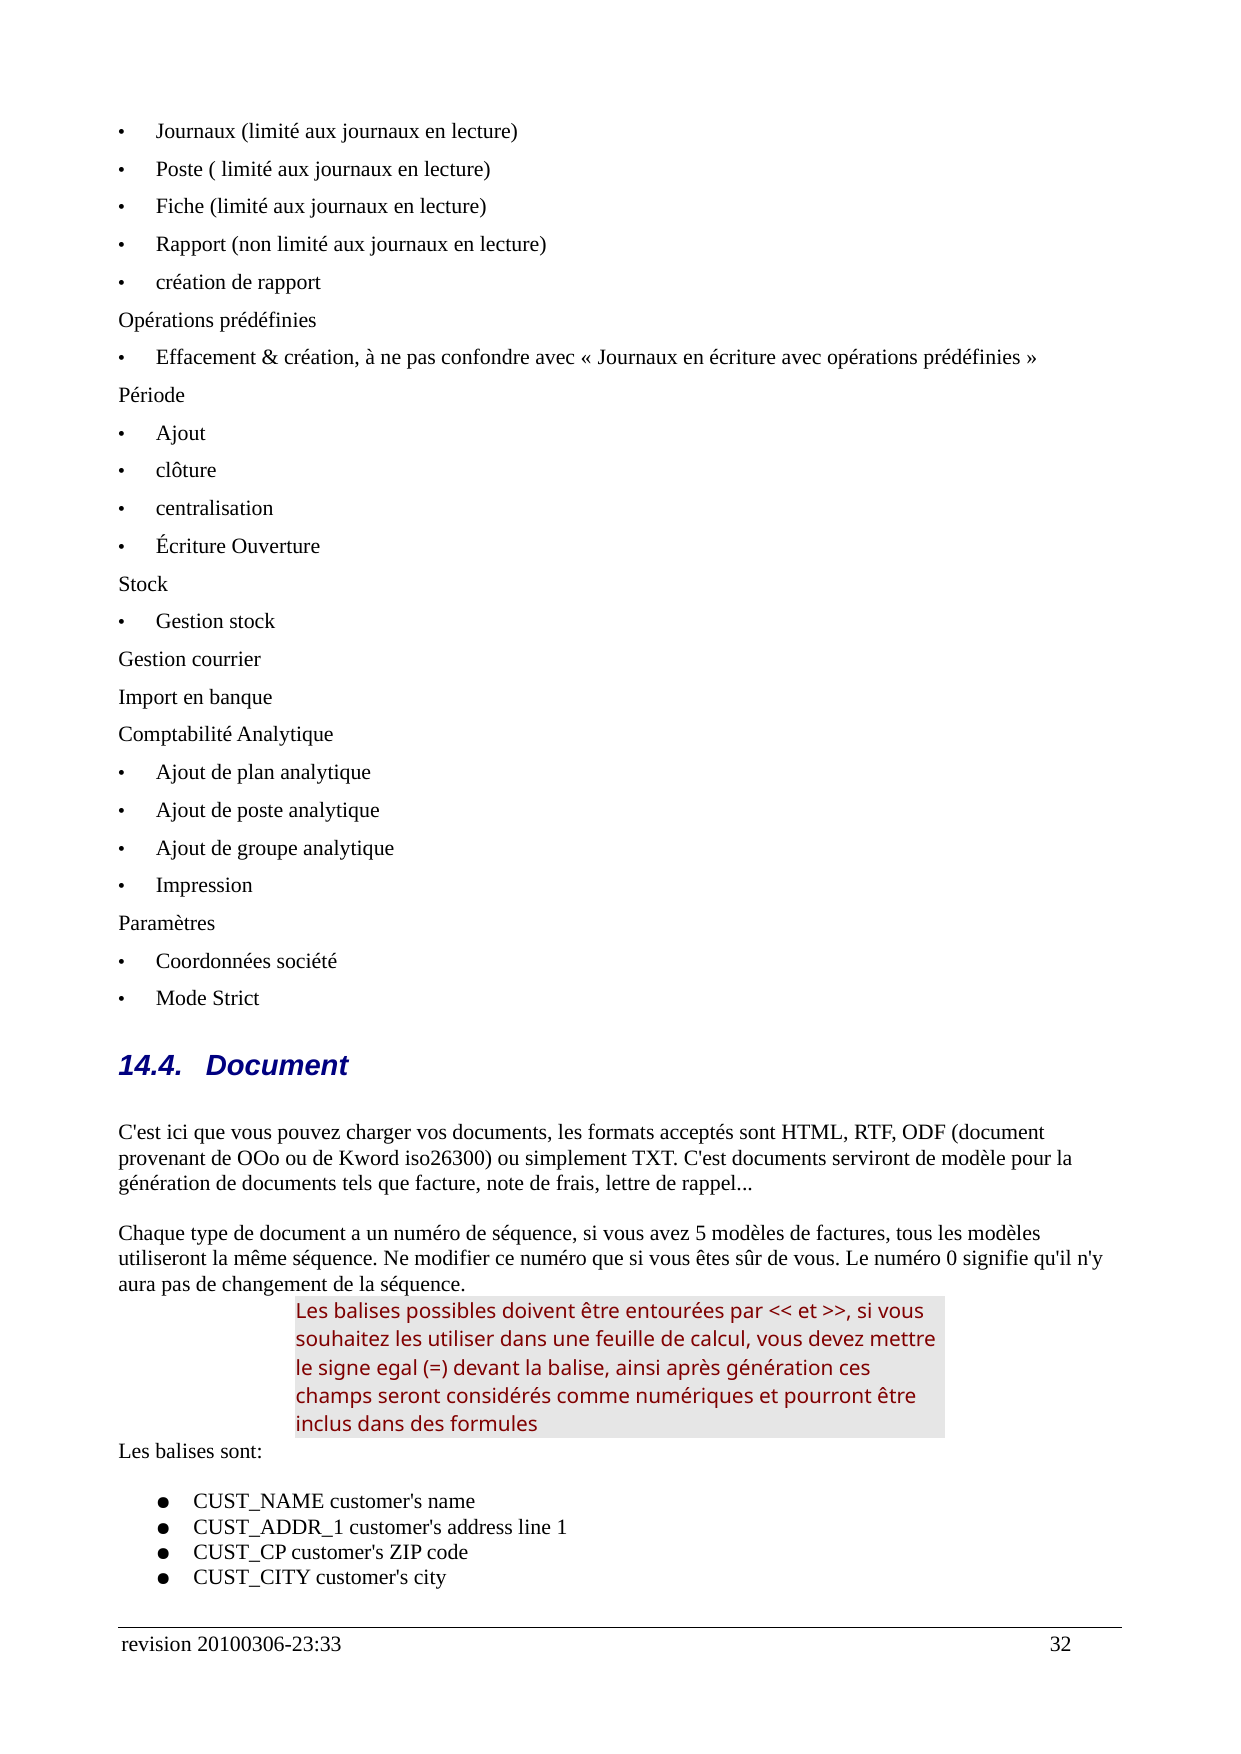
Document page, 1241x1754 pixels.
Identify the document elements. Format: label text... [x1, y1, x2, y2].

list Ajout de groupe analytique [118, 834, 1122, 860]
subtitle Document [118, 1048, 1122, 1082]
list Ajout [118, 420, 1122, 445]
list Mode Strict [118, 985, 1122, 1011]
text Paramètres [118, 910, 1122, 935]
list Rapport (non limité aux journaux en lecture) [118, 231, 1122, 256]
list Effacement & création, à ne pas confondre avec « Journaux en écriture avec opérations prédéfinies » [118, 344, 1122, 369]
list CUST_ADDR_1 customer's address line 1 [156, 1514, 1122, 1539]
list Fiche (limité aux journaux en lecture) [118, 193, 1122, 219]
list CUST_CP customer's ZIP code [156, 1539, 1122, 1564]
text Opérations prédéfinies [118, 307, 1122, 332]
list Écriture Ouverture [118, 533, 1122, 558]
text C'est ici que vous pouvez charger vos documents, les formats acceptés sont HTML, RTF, ODF (document provenant de OOo ou de Kword iso26300) ou simplement TXT. C'est documents serviront de modèle pour la génération de documents tels que facture, note de frais, lettre de rappel... [118, 1119, 1122, 1195]
list Ajout de plan analytique [118, 759, 1122, 784]
list Gestion stock [118, 608, 1122, 633]
list centralisation [118, 495, 1122, 520]
text Stock [118, 571, 1122, 596]
text Import en banque [118, 684, 1122, 709]
list CUST_NAME customer's name [156, 1488, 1122, 1514]
list Poste ( limité aux journaux en lecture) [118, 156, 1122, 181]
list Impression [118, 872, 1122, 897]
list création de rapport [118, 269, 1122, 294]
text Les balises possibles doivent être entourées par << et >>, si vous souhaitez les utiliser dans une feuille de calcul, vous devez mettre le signe egal (=) devant la balise, ainsi après génération ces champs seront considérés comme numériques et pourront être inclus dans des formules [295, 1296, 945, 1438]
list Ajout de poste analytique [118, 797, 1122, 822]
text Gestion courrier [118, 646, 1122, 671]
list clôture [118, 457, 1122, 483]
list Journaux (limité aux journaux en lecture) [118, 118, 1122, 143]
list Coordonnées société [118, 948, 1122, 973]
list CUST_CITY customer's city [156, 1564, 1122, 1589]
text Les balises sont: [118, 1438, 1122, 1463]
text Période [118, 382, 1122, 407]
text Comptabilité Analytique [118, 721, 1122, 747]
text Chaque type de document a un numéro de séquence, si vous avez 5 modèles de factures, tous les modèles utiliseront la même séquence. Ne modifier ce numéro que si vous êtes sûr de vous. Le numéro 0 signifie qu'il n'y aura pas de changement de la séquence. [118, 1220, 1122, 1296]
